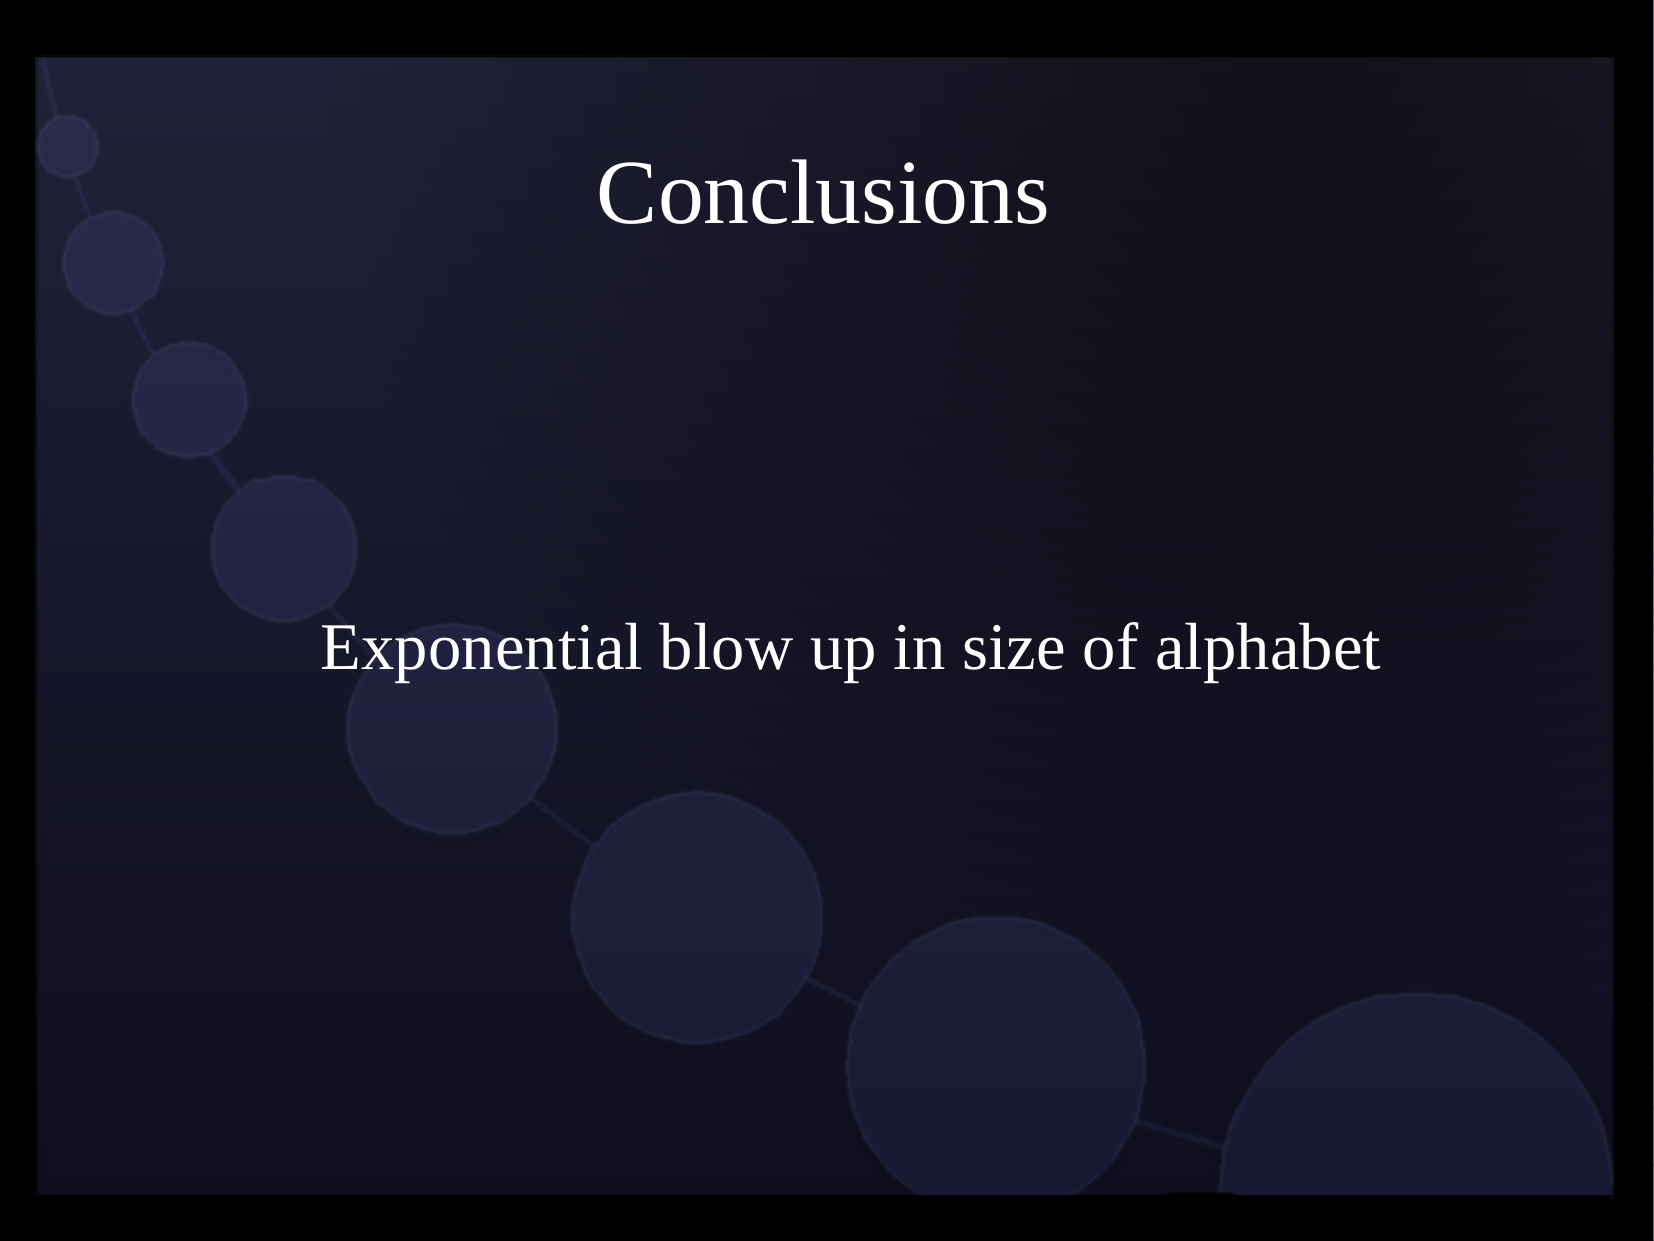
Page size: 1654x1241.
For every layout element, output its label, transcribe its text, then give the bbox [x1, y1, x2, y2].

subtitle Exponential blow up in size of alphabet [128, 330, 1541, 1112]
title Conclusions [118, 88, 1531, 296]
picture [0, 0, 1654, 1241]
